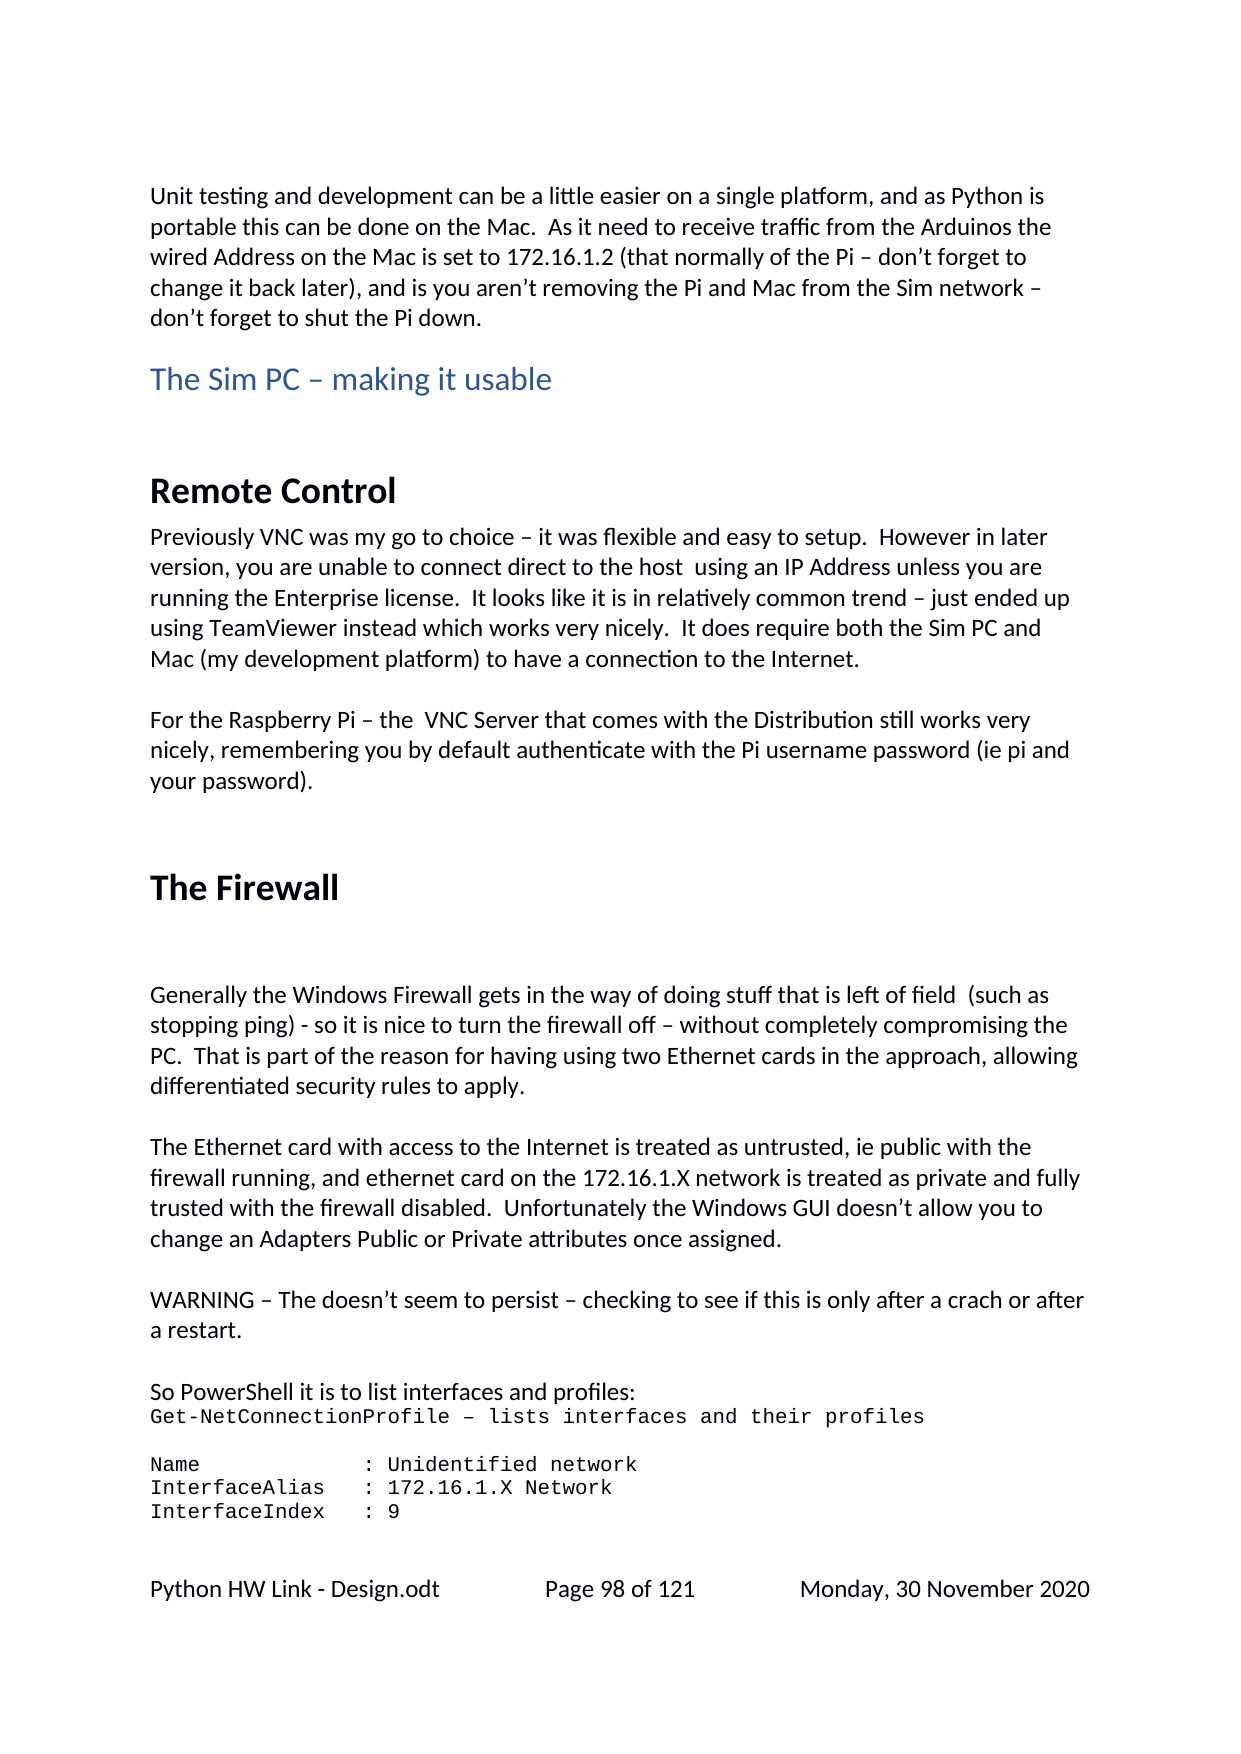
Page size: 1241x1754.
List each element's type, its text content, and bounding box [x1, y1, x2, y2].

text The Ethernet card with access to the Internet is treated as untrusted, ie public with the firewall running, and ethernet card on the 172.16.1.X network is treated as private and fully trusted with the firewall disabled. Unfortunately the Windows GUI doesn’t allow you to change an Adapters Public or Private attributes once assigned. [150, 1132, 1090, 1254]
text InterfaceIndex : 9 [150, 1501, 1090, 1524]
text Previously VNC was my go to choice – it was flexible and easy to setup. However in later version, you are unable to connect direct to the host using an IP Address unless you are running the Enterprise license. It looks like it is in relatively common trend – just ended up using TeamViewer instead which works very nicely. It does require both the Sim PC and Mac (my development platform) to have a connection to the Internet. [150, 521, 1090, 674]
text For the Raspberry Pi – the VNC Server that comes with the Distribution still works very nicely, remembering you by default authenticate with the Pi username password (ie pi and your password). [150, 704, 1090, 796]
text Unit testing and development can be a little easier on a single platform, and as Python is portable this can be done on the Mac. As it need to receive traffic from the Arduinos the wired Address on the Mac is set to 172.16.1.2 (that normally of the Pi – don’t forget to change it back later), and is you aren’t removing the Pi and Mac from the Sim network – don’t forget to shut the Pi down. [150, 181, 1090, 333]
text Generally the Windows Firewall gets in the way of doing stuff that is left of field (such as stopping ping) - so it is nice to turn the firewall off – without completely compromising the PC. That is part of the reason for having using two Ethernet cards in the approach, allowing differentiated security rules to apply. [150, 979, 1090, 1101]
text Name : Unidentified network [150, 1453, 1090, 1477]
text So PowerShell it is to list interfaces and profiles: [150, 1376, 1090, 1406]
subtitle The Sim PC – making it usable [150, 358, 1090, 399]
subtitle Remote Control [150, 467, 1090, 513]
text InterfaceAlias : 172.16.1.X Network [150, 1477, 1090, 1501]
text WARNING – The doesn’t seem to persist – checking to see if this is only after a crach or after a restart. [150, 1284, 1090, 1345]
subtitle The Firewall [150, 864, 1090, 909]
text Get-NetConnectionProfile – lists interfaces and their profiles [150, 1406, 1090, 1430]
